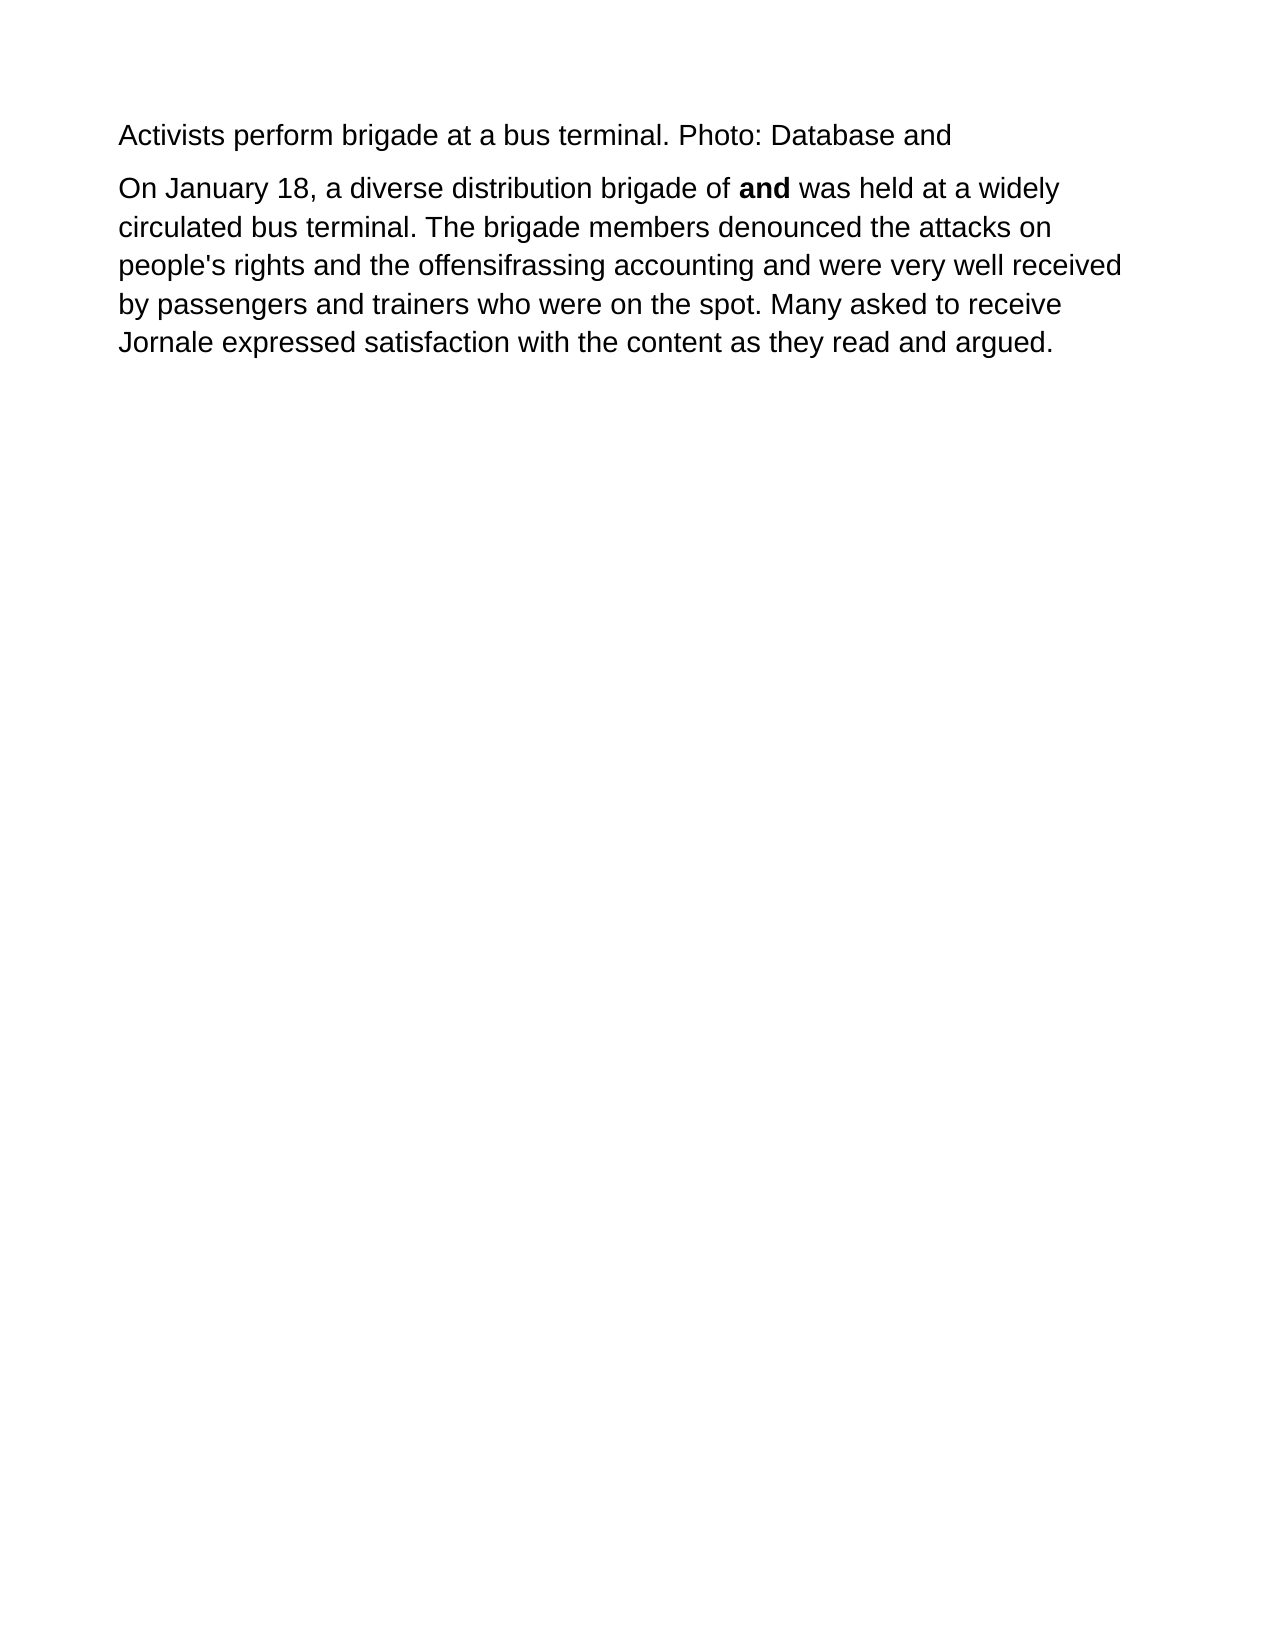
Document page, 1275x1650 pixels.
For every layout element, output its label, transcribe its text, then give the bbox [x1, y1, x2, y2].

text Activists perform brigade at a bus terminal. Photo: Database and [118, 118, 1157, 152]
text On January 18, a diverse distribution brigade of and was held at a widely circulated bus terminal. The brigade members denounced the attacks on people's rights and the offensifrassing accounting and were very well received by passengers and trainers who were on the spot. Many asked to receive Jornale expressed satisfaction with the content as they read and argued. [118, 171, 1157, 359]
